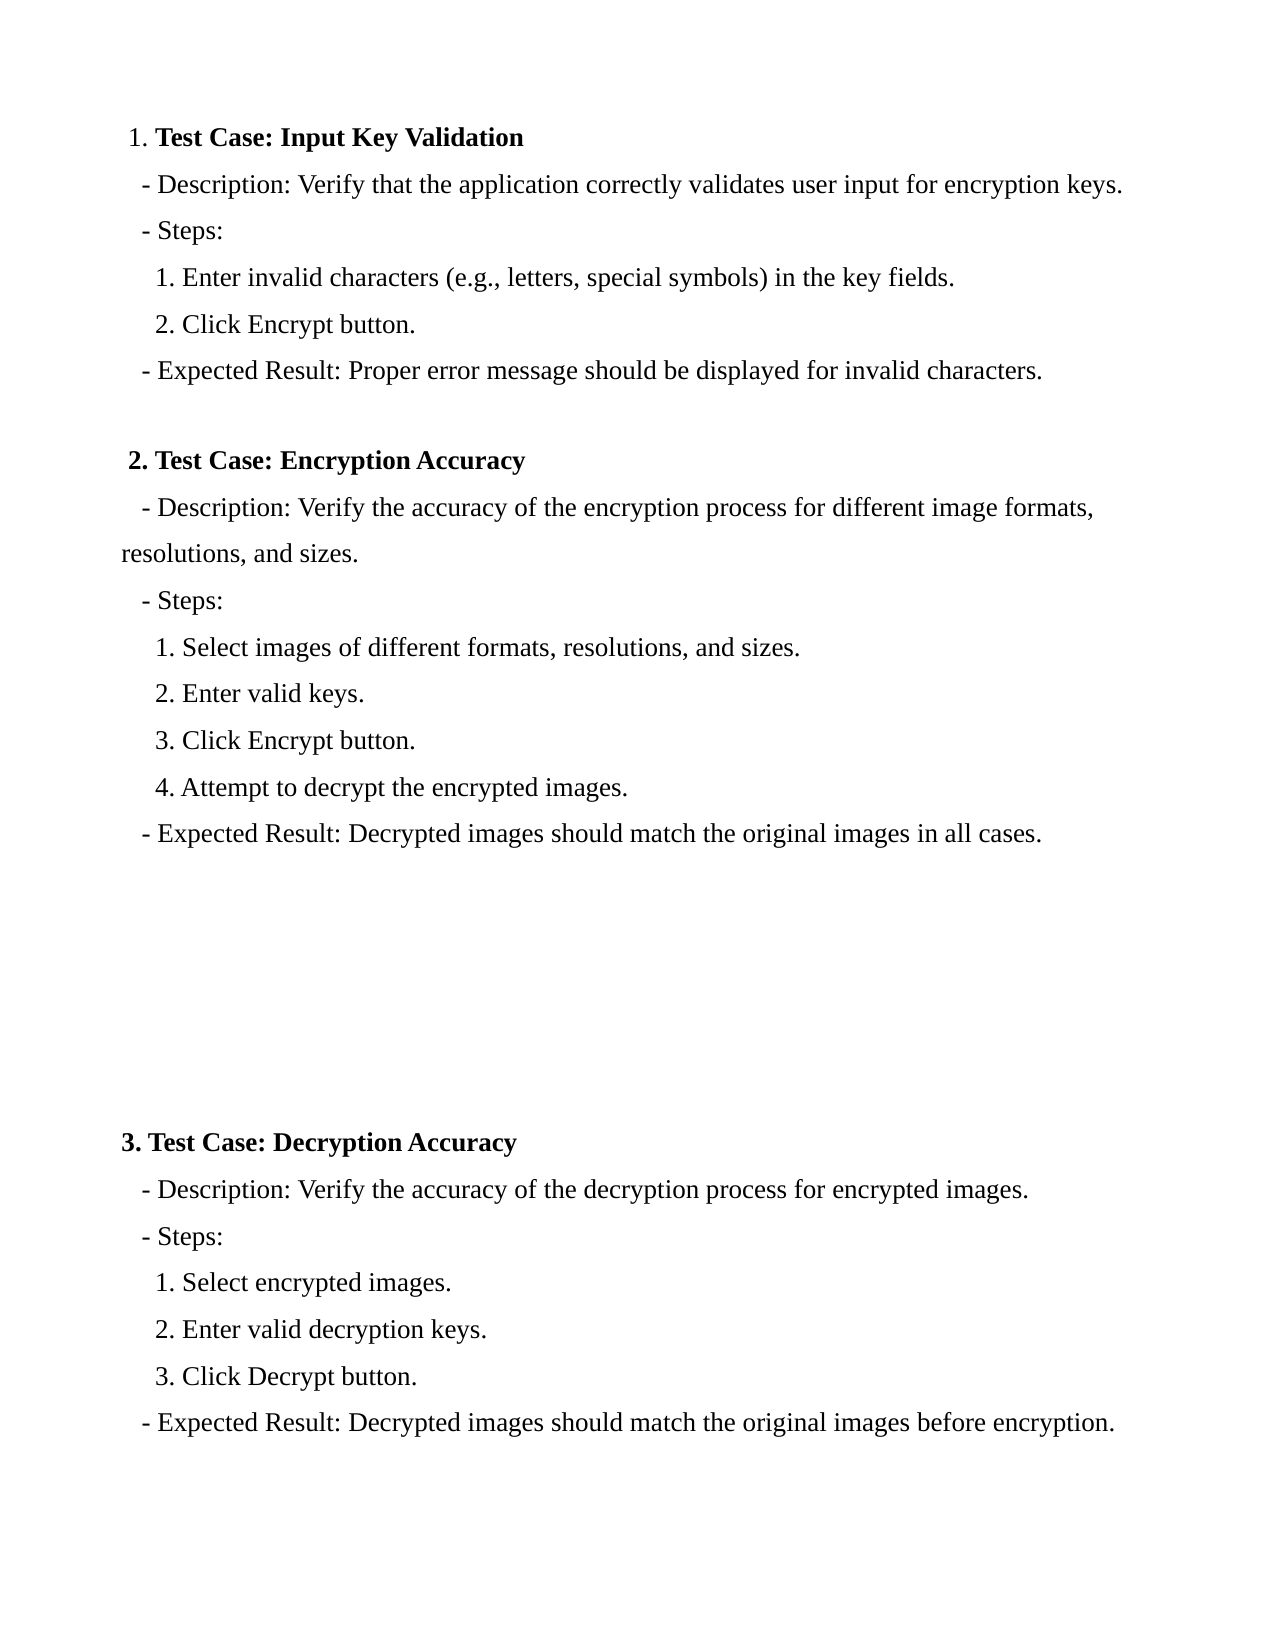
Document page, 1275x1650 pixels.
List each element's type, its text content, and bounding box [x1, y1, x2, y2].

text - Expected Result: Decrypted images should match the original images before encryption. [121, 1407, 1154, 1438]
text 2. Test Case: Encryption Accuracy [121, 444, 1154, 475]
text - Steps: [121, 214, 1154, 246]
text - Expected Result: Proper error message should be displayed for invalid characters. [121, 354, 1154, 386]
text 2. Click Encrypt button. [121, 308, 1154, 339]
text - Expected Result: Decrypted images should match the original images in all cases. [121, 818, 1154, 849]
text 1. Select images of different formats, resolutions, and sizes. [121, 631, 1154, 662]
text 3. Click Decrypt button. [121, 1360, 1154, 1391]
text 4. Attempt to decrypt the encrypted images. [121, 771, 1154, 802]
text 1. Test Case: Input Key Validation [121, 121, 1154, 152]
text 3. Click Encrypt button. [121, 724, 1154, 755]
text 3. Test Case: Decryption Accuracy [121, 1127, 1154, 1158]
text - Description: Verify the accuracy of the decryption process for encrypted images. [121, 1173, 1154, 1204]
text 1. Select encrypted images. [121, 1267, 1154, 1298]
text - Description: Verify that the application correctly validates user input for encryption keys. [121, 168, 1154, 199]
text 2. Enter valid keys. [121, 678, 1154, 709]
text 2. Enter valid decryption keys. [121, 1313, 1154, 1344]
text - Steps: [121, 584, 1154, 615]
text - Description: Verify the accuracy of the encryption process for different image formats, resolutions, and sizes. [121, 491, 1154, 569]
text 1. Enter invalid characters (e.g., letters, special symbols) in the key fields. [121, 261, 1154, 292]
text - Steps: [121, 1220, 1154, 1251]
